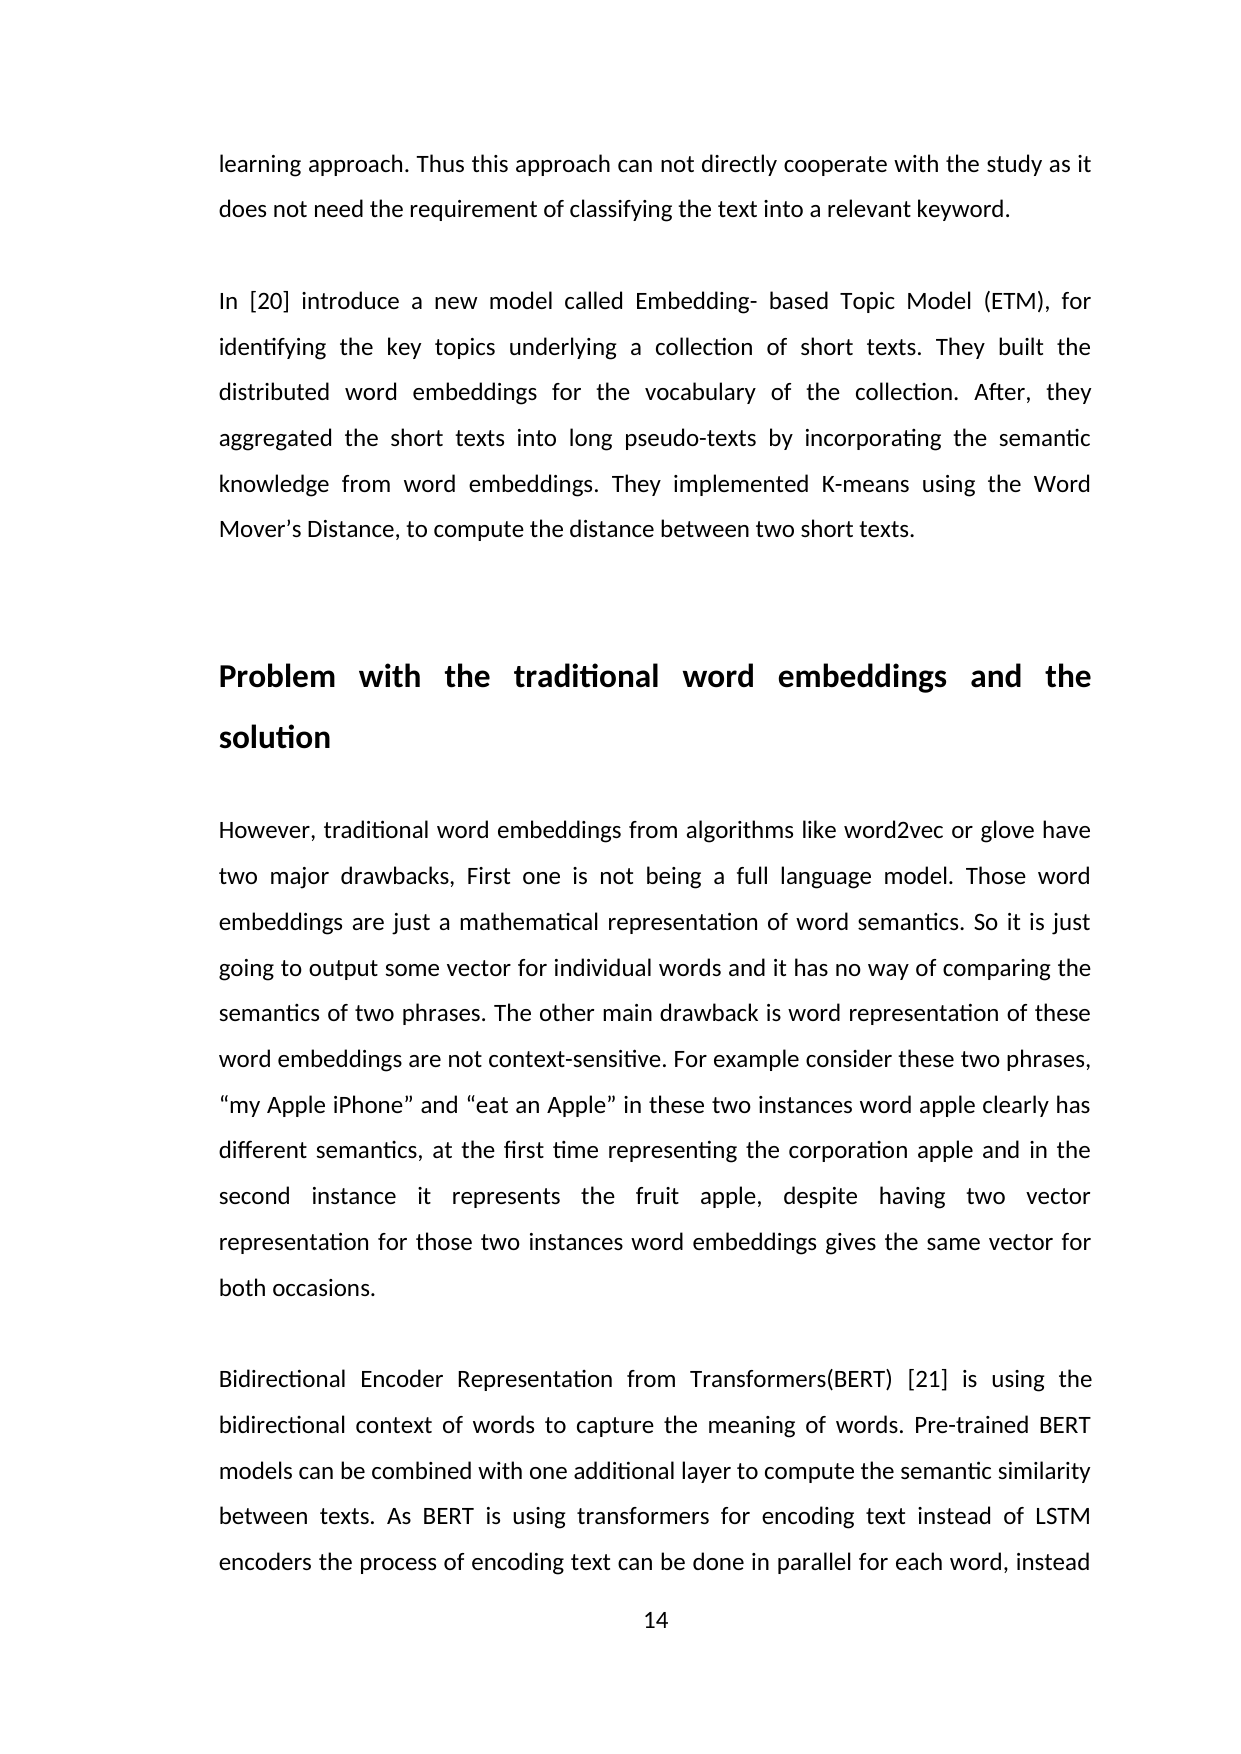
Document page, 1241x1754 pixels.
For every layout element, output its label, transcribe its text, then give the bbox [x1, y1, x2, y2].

text learning approach. Thus this approach can not directly cooperate with the study as it does not need the requirement of classifying the text into a relevant keyword. [218, 148, 1092, 224]
text In [20] introduce a new model called Embedding- based Topic Model (ETM), for identifying the key topics underlying a collection of short texts. They built the distributed word embeddings for the vocabulary of the collection. After, they aggregated the short texts into long pseudo-texts by incorporating the semantic knowledge from word embeddings. They implemented K-means using the Word Mover’s Distance, to compute the distance between two short texts. [218, 285, 1092, 544]
text However, traditional word embeddings from algorithms like word2vec or glove have two major drawbacks, First one is not being a full language model. Those word embeddings are just a mathematical representation of word semantics. So it is just going to output some vector for individual words and it has no way of comparing the semantics of two phrases. The other main drawback is word representation of these word embeddings are not context-sensitive. For example consider these two phrases, “my Apple iPhone” and “eat an Apple” in these two instances word apple clearly has different semantics, at the first time representing the corporation apple and in the second instance it represents the fruit apple, despite having two vector representation for those two instances word embeddings gives the same vector for both occasions. [218, 814, 1092, 1302]
text Bidirectional Encoder Representation from Transformers(BERT) [21] is using the bidirectional context of words to capture the meaning of words. Pre-trained BERT models can be combined with one additional layer to compute the semantic similarity between texts. As BERT is using transformers for encoding text instead of LSTM encoders the process of encoding text can be done in parallel for each word, instead [218, 1363, 1092, 1577]
subtitle Problem with the traditional word embeddings and the solution [218, 655, 1092, 757]
